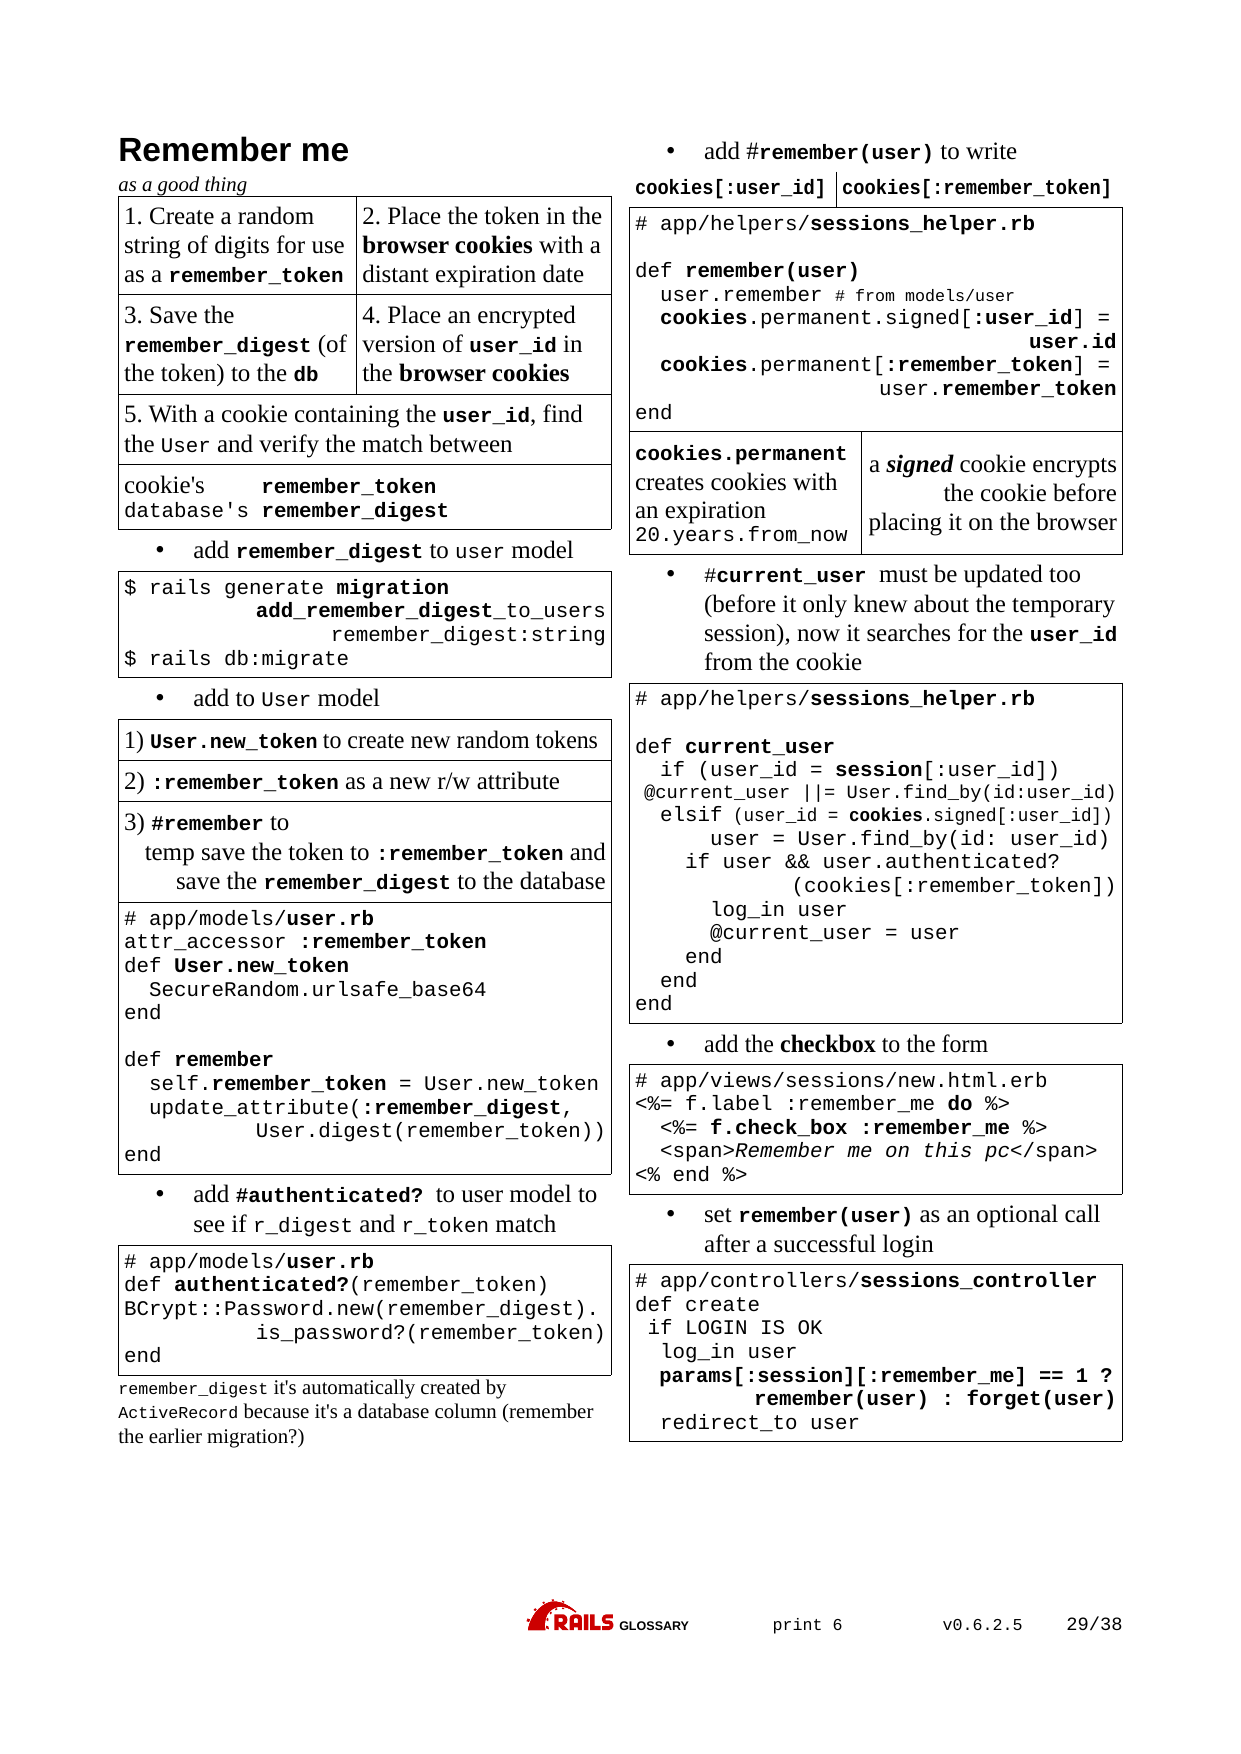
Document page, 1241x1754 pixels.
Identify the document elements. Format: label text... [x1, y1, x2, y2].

text remember_digest it's automatically created by ActiveRecord because it's a database column (remember the earlier migration?) [118, 1376, 611, 1448]
list add remember_digest to user model [156, 535, 611, 565]
list set remember(user) as an optional call after a successful login [666, 1199, 1122, 1258]
table_header a signed cookie encrypts the cookie before placing it on the browser [862, 432, 1122, 553]
text as a good thing [118, 171, 611, 196]
list add #remember(user) to write [666, 136, 1122, 165]
table_header # app/helpers/sessions_helper.rb def current_user if (user_id = session[:user_id]) @current_user ||= User.find_by(id:user_id) elsif (user_id = cookies.signed[:user_id]) user = User.find_by(id: user_id) if user && user.authenticated? (cookies[:remember_token]) log_in user @current_user = user end end end [630, 684, 1122, 1023]
table_header cookies.permanent creates cookies with an expiration 20.years.from_now [630, 432, 861, 553]
list add to User model [156, 683, 611, 713]
table_cell 5. With a cookie containing the user_id, find the User and verify the match between [119, 395, 611, 464]
table_cell 4. Place an encrypted version of user_id in the browser cookies [357, 295, 611, 394]
subtitle Remember me [118, 130, 611, 168]
table_header $ rails generate migration add_remember_digest_to_users remember_digest:string $ rails db:migrate [119, 572, 611, 677]
table_header # app/models/user.rb attr_accessor :remember_token def User.new_token SecureRandom.urlsafe_base64 end def remember self.remember_token = User.new_token update_attribute(:remember_digest, User.digest(remember_token)) end [119, 903, 611, 1173]
table_header # app/controllers/sessions_controller def create if LOGIN IS OK log_in user params[:session][:remember_me] == 1 ? remember(user) : forget(user) redirect_to user [630, 1265, 1122, 1441]
table_cell cookie's remember_token database's remember_digest [119, 465, 611, 529]
table_header # app/models/user.rb def authenticated?(remember_token) BCrypt::Password.new(remember_digest). is_password?(remember_token) end [119, 1246, 611, 1375]
table_cell 3) #remember to temp save the token to :remember_token and save the remember_digest to the database [119, 802, 611, 902]
table_header cookies[:remember_token] [837, 172, 1122, 207]
table_header 1. Create a random string of digits for use as a remember_token [119, 197, 356, 294]
table_header 1) User.new_token to create new random tokens [119, 720, 611, 760]
list add the checkbox to the form [666, 1029, 1122, 1057]
table_header # app/views/sessions/new.html.erb <%= f.label :remember_me do %> <%= f.check_box :remember_me %> <span>Remember me on this pc</span> <% end %> [630, 1065, 1122, 1193]
table_cell 3. Save the remember_digest (of the token) to the db [119, 295, 356, 394]
list add #authenticated? to user model to see if r_digest and r_token match [156, 1179, 611, 1239]
table_header cookies[:user_id] [629, 172, 836, 207]
table_header 2. Place the token in the browser cookies with a distant expiration date [357, 197, 611, 294]
list #current_user must be updated too (before it only knew about the temporary session), now it searches for the user_id from the cookie [666, 559, 1122, 676]
table_header # app/helpers/sessions_helper.rb def remember(user) user.remember # from models/user cookies.permanent.signed[:user_id] = user.id cookies.permanent[:remember_token] = user.remember_token end [630, 208, 1122, 431]
table_cell 2) :remember_token as a new r/w attribute [119, 761, 611, 801]
